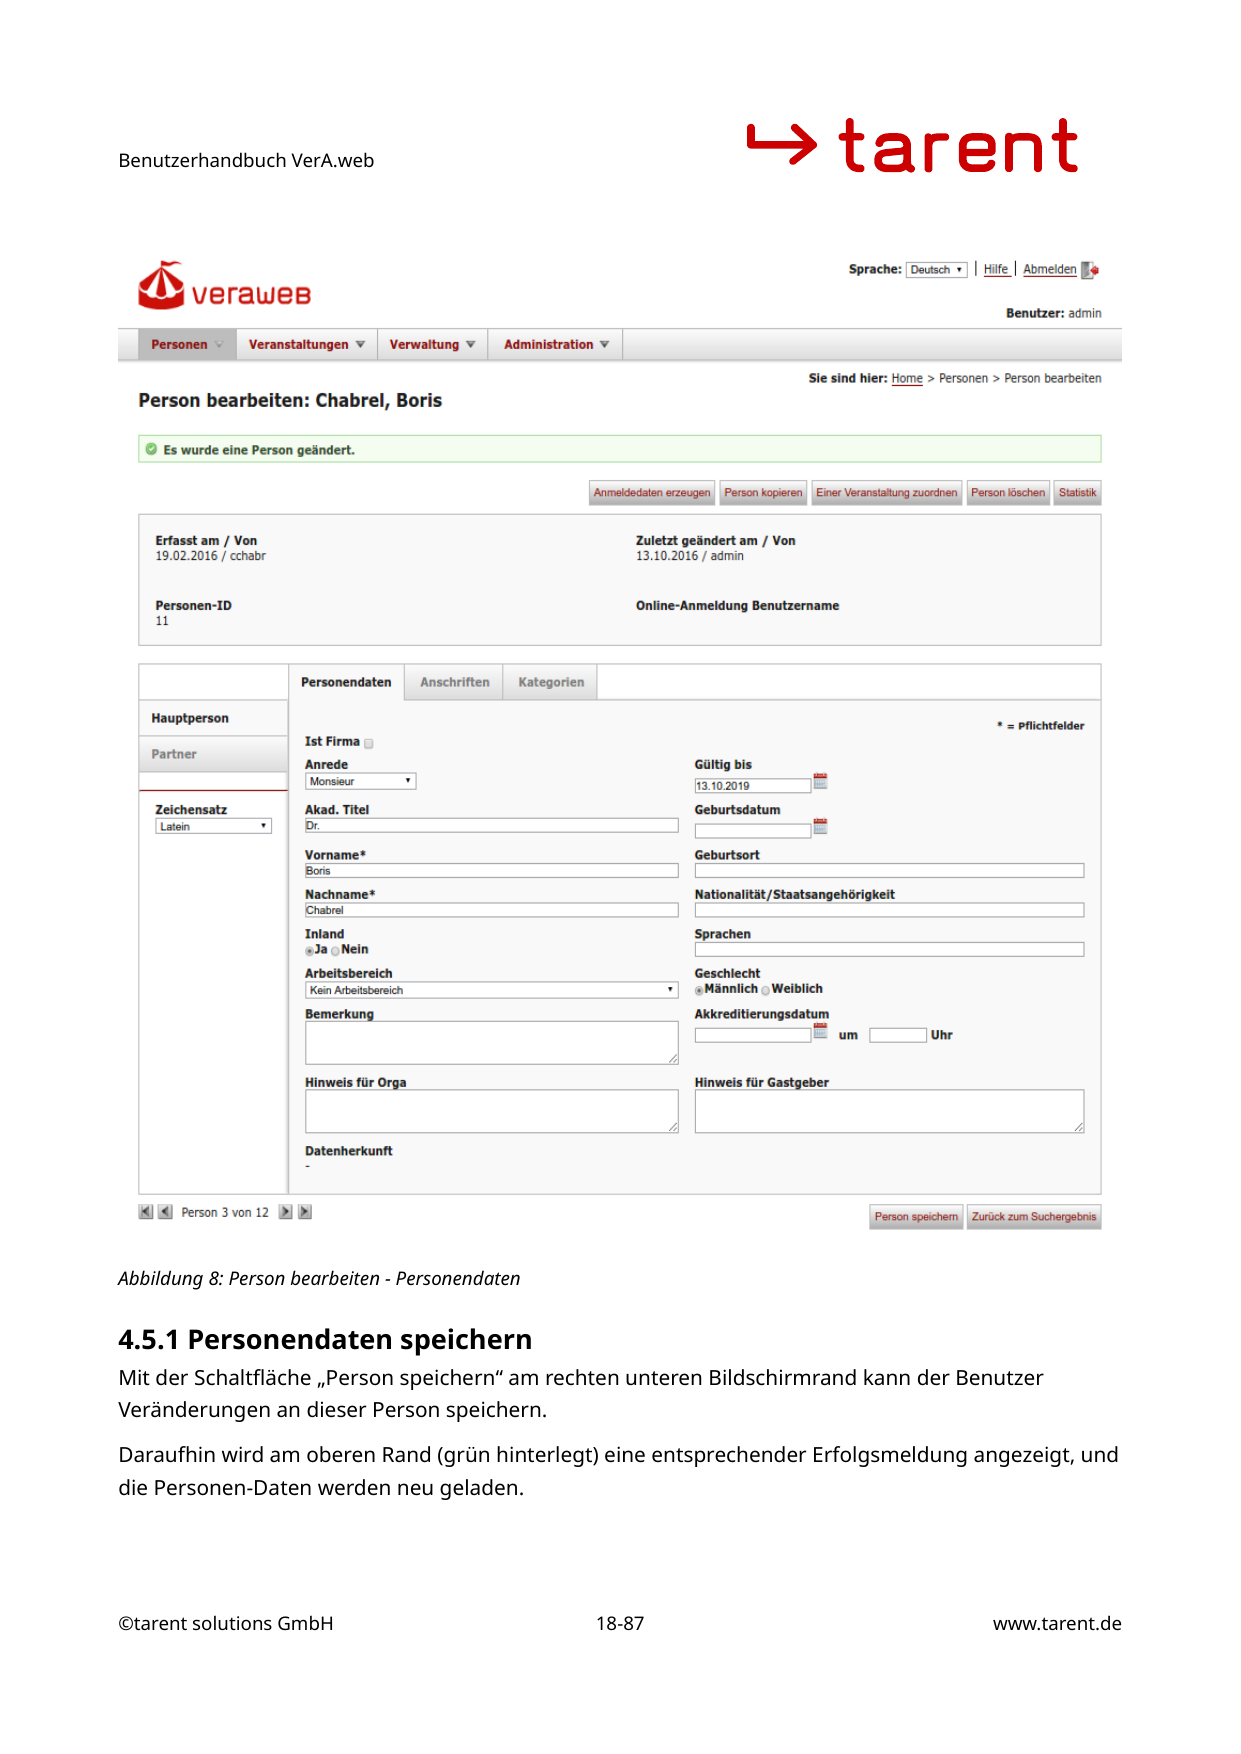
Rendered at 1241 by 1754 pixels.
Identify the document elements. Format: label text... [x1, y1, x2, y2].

picture [118, 255, 1122, 1239]
text Daraufhin wird am oberen Rand (grün hinterlegt) eine entsprechender Erfolgsmeldung angezeigt, und die Personen-Daten werden neu geladen. [118, 1440, 1122, 1501]
text Mit der Schaltfläche „Person speichern“ am rechten unteren Bildschirmrand kann der Benutzer Veränderungen an dieser Person speichern. [118, 1363, 1122, 1424]
subtitle [118, 232, 1122, 255]
text Abbildung 8: Person bearbeiten - Personendaten [118, 1239, 1122, 1291]
subtitle Personendaten speichern [118, 1291, 1122, 1357]
